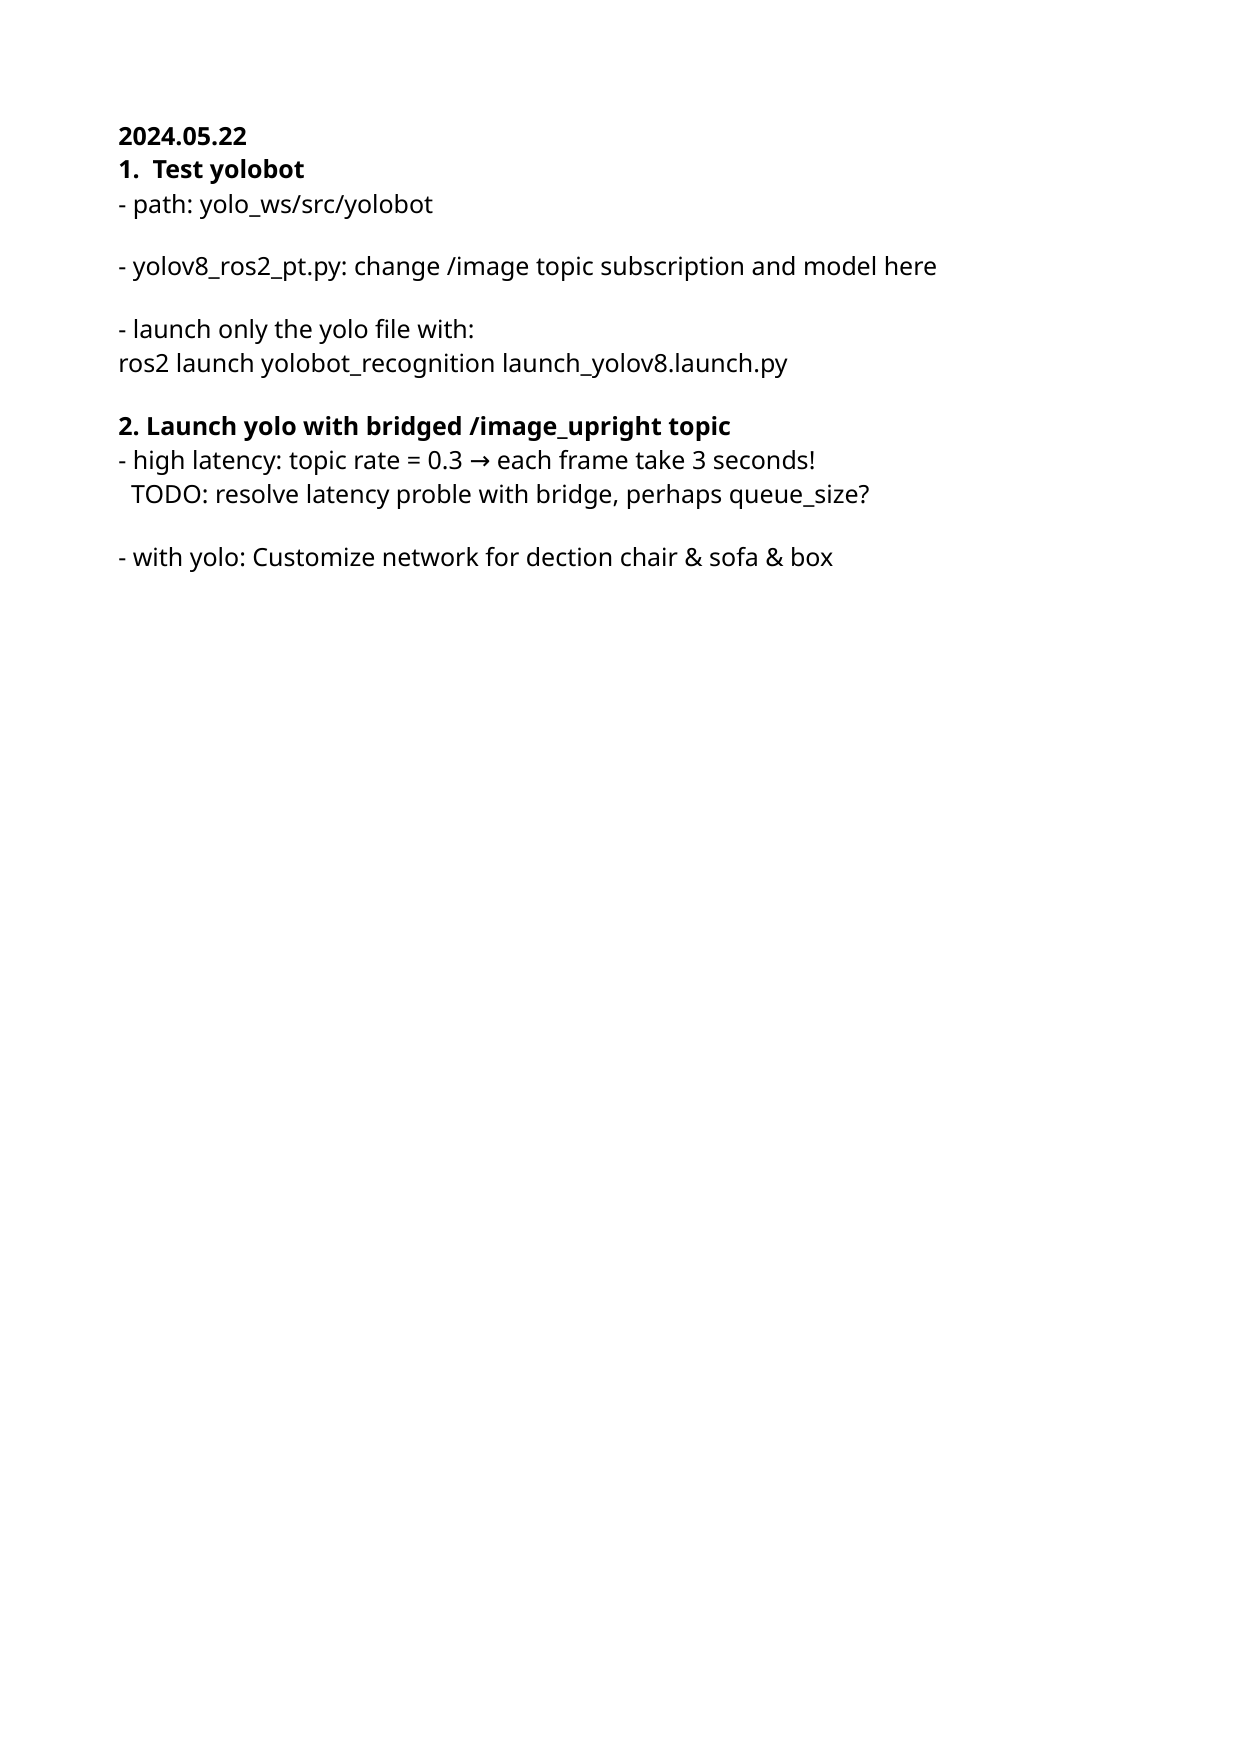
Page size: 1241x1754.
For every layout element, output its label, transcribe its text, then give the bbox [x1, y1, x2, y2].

text 2. Launch yolo with bridged /image_upright topic [118, 409, 1122, 443]
text - yolov8_ros2_pt.py: change /image topic subscription and model here [118, 249, 1122, 283]
text - with yolo: Customize network for dection chair & sofa & box [118, 540, 1122, 574]
text ros2 launch yolobot_recognition launch_yolov8.launch.py [118, 346, 1122, 380]
text 1. Test yolobot [118, 152, 1122, 186]
text - high latency: topic rate = 0.3 → each frame take 3 seconds! [118, 443, 1122, 477]
text 2024.05.22 [118, 118, 1122, 152]
text - launch only the yolo file with: [118, 312, 1122, 346]
text - path: yolo_ws/src/yolobot [118, 186, 1122, 220]
text TODO: resolve latency proble with bridge, perhaps queue_size? [118, 477, 1122, 511]
